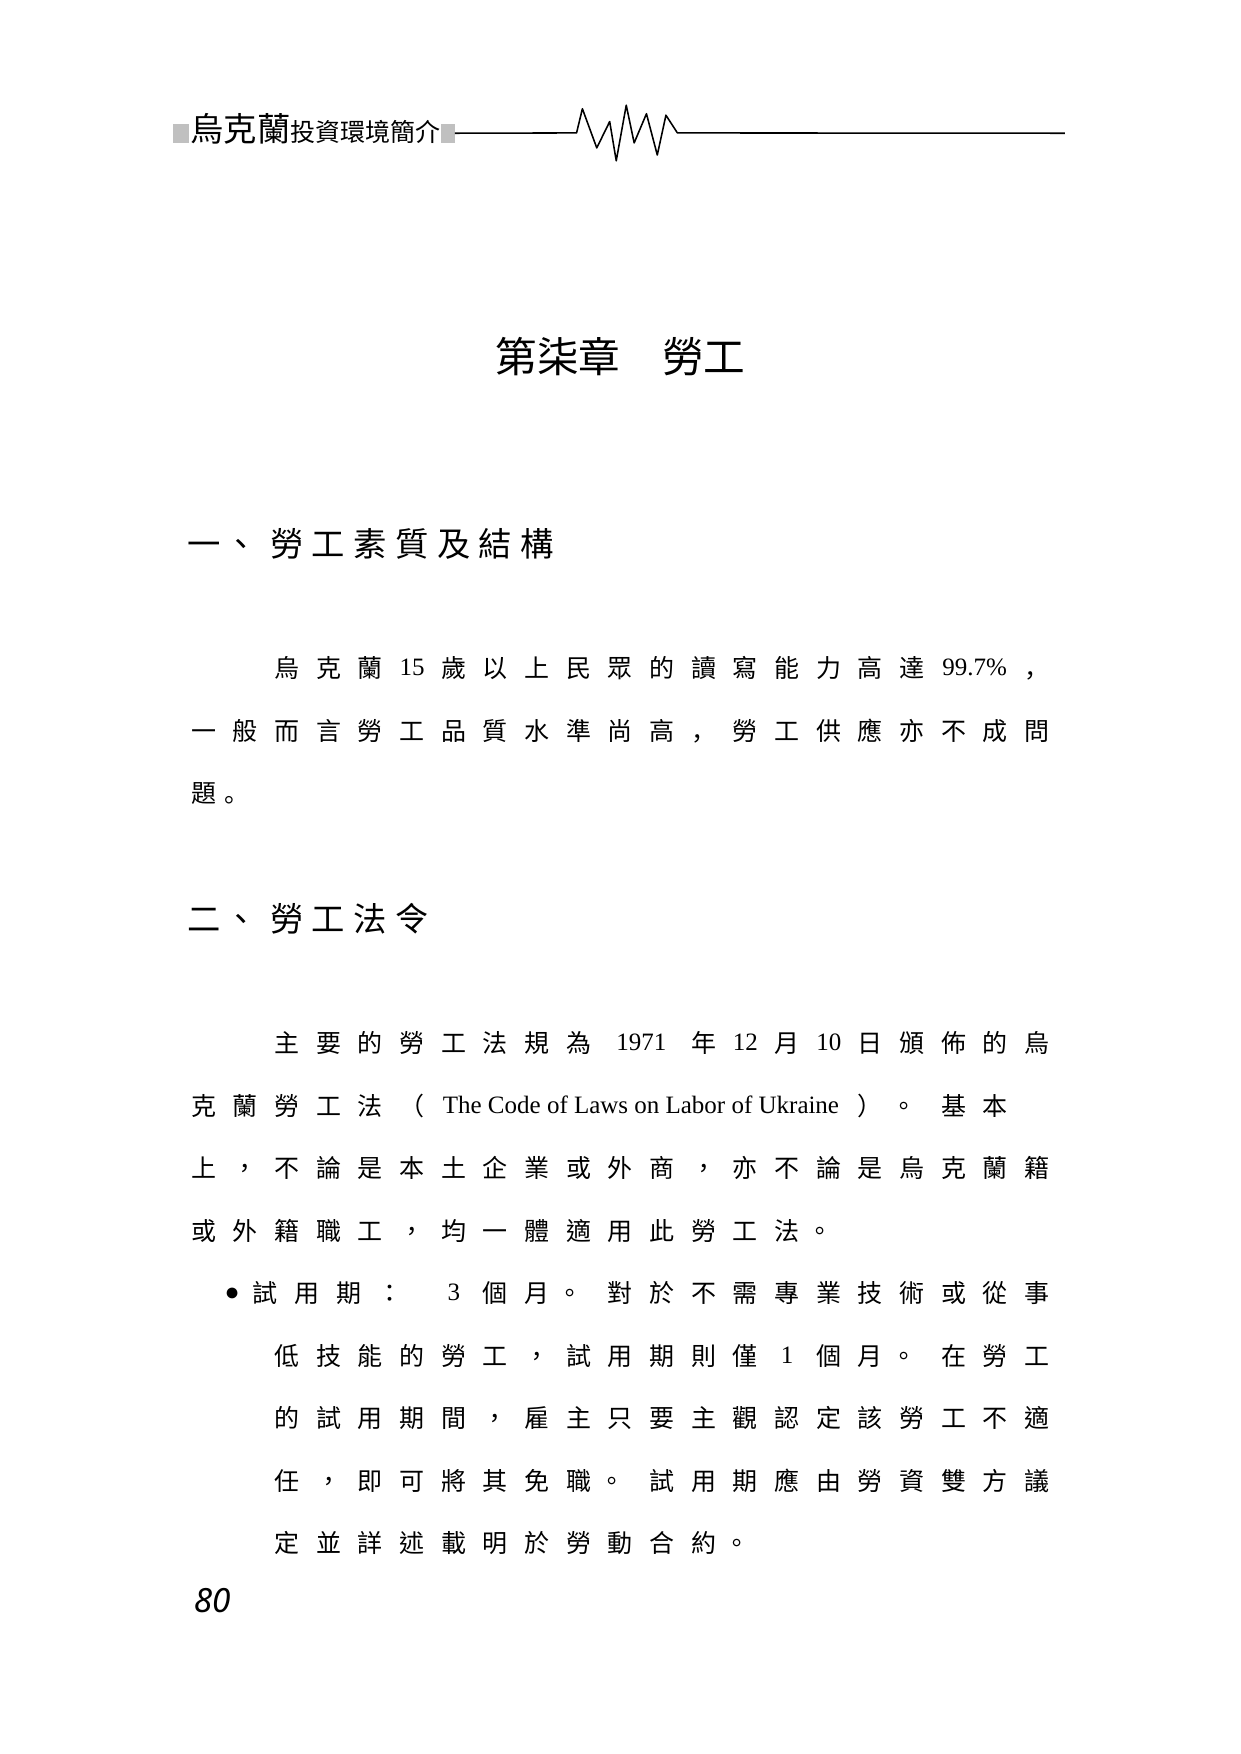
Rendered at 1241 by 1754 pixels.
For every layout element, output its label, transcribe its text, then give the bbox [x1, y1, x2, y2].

text 烏克蘭15歲以上民眾的讀寫能力高達99.7%，一般而言勞工品質水準尚高，勞工供應亦不成問題。 [183, 625, 1058, 813]
text 主要的勞工法規為1971年12月10日頒佈的烏克蘭勞工法（The Code of Laws on Labor of Ukraine）。基本上，不論是本土企業或外商，亦不論是烏克蘭籍或外籍職工，均一體適用此勞工法。 [183, 1000, 1058, 1250]
text 第柒章 勞工 [183, 313, 1058, 375]
text 二、勞工法令 [183, 875, 1058, 938]
text 一、勞工素質及結構 [183, 500, 1058, 563]
text ● 試用期：3個月。對於不需專業技術或從事低技能的勞工，試用期則僅1個月。在勞工的試用期間，雇主只要主觀認定該勞工不適任，即可將其免職。試用期應由勞資雙方議定並詳述載明於勞動合約。 [207, 1250, 1058, 1563]
